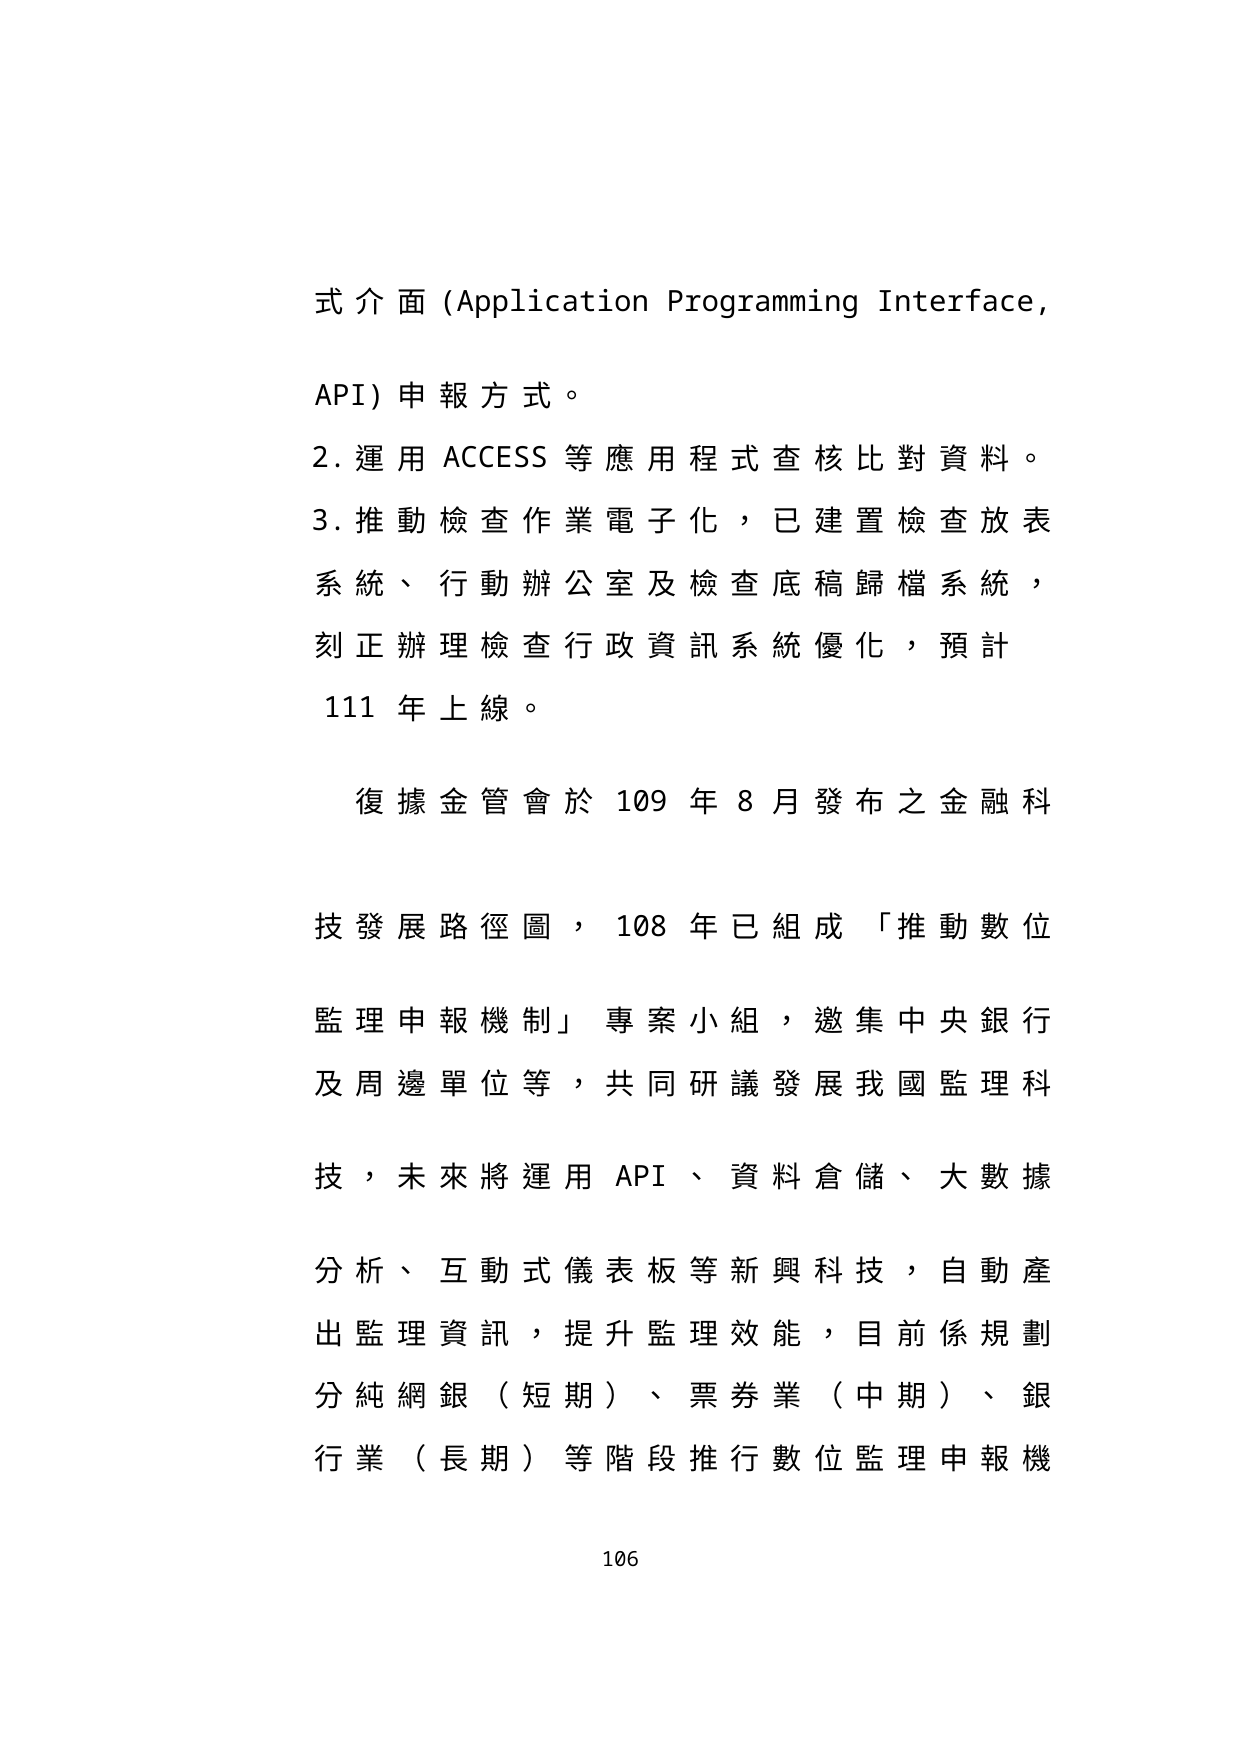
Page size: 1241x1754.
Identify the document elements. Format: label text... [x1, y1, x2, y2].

text 式介面(Application Programming Interface, API)申報方式。 [271, 227, 1058, 415]
text 3.推動檢查作業電子化，已建置檢查放表系統、行動辦公室及檢查底稿歸檔系統，刻正辦理檢查行政資訊系統優化，預計111年上線。 [271, 477, 1058, 727]
text 復據金管會於109年8月發布之金融科技發展路徑圖，108年已組成「推動數位監理申報機制」專案小組，邀集中央銀行及周邊單位等，共同研議發展我國監理科技，未來將運用API、資料倉儲、大數據分析、互動式儀表板等新興科技，自動產出監理資訊，提升監理效能，目前係規劃分純網銀（短期）、票券業（中期）、銀行業（長期）等階段推行數位監理申報機 [271, 727, 1058, 1477]
text 2.運用ACCESS等應用程式查核比對資料。 [271, 415, 1058, 477]
